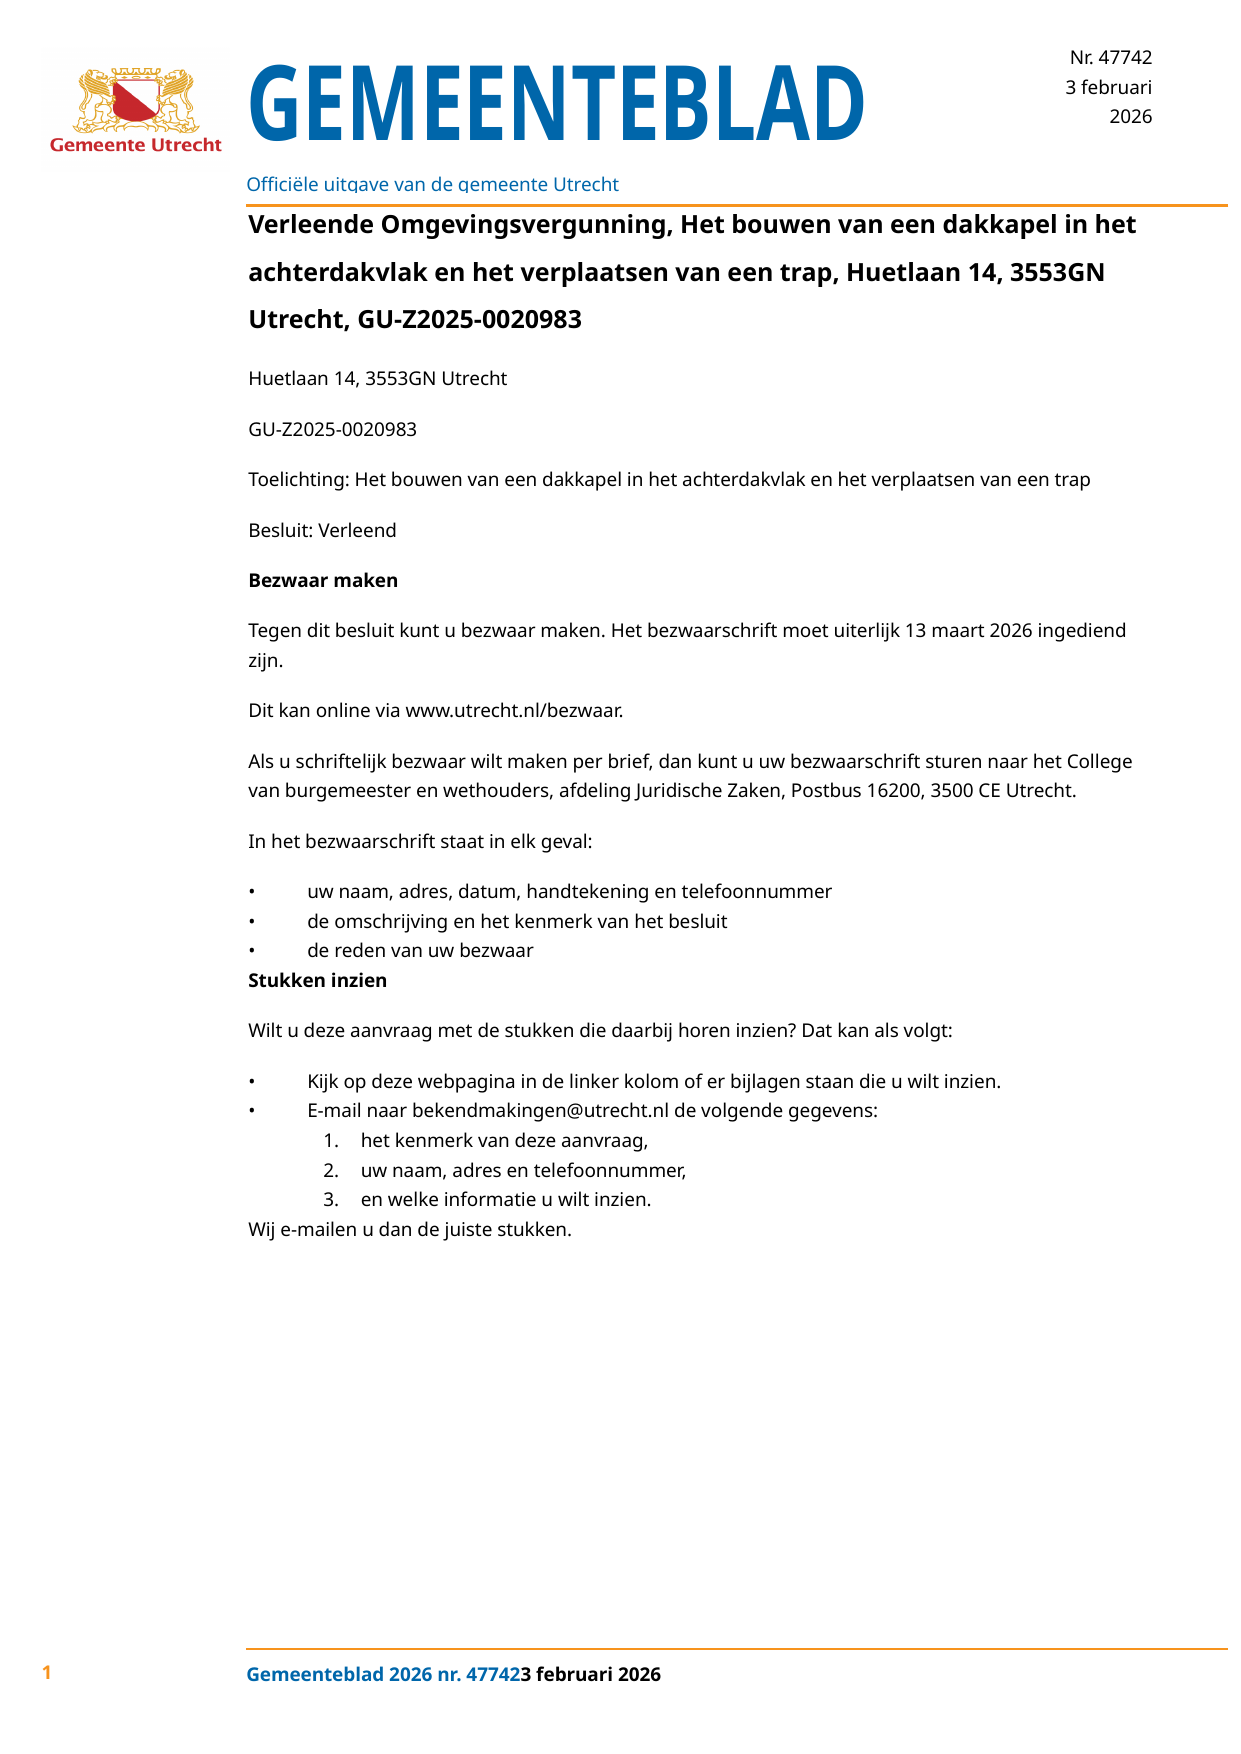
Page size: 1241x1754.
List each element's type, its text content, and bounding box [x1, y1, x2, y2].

text Bezwaar maken [248, 567, 1152, 593]
list het kenmerk van deze aanvraag, [323, 1127, 1152, 1153]
list de omschrijving en het kenmerk van het besluit [248, 908, 1152, 934]
list uw naam, adres en telefoonnummer, [323, 1157, 1152, 1182]
text Stukken inzien [248, 967, 1152, 993]
picture [41, 47, 231, 172]
text Huetlaan 14, 3553GN Utrecht [248, 366, 1152, 391]
list Kijk op deze webpagina in de linker kolom of er bijlagen staan die u wilt inzien. [248, 1068, 1152, 1094]
text Verleende Omgevingsvergunning, Het bouwen van een dakkapel in het achterdakvlak en het verplaatsen van een trap, Huetlaan 14, 3553GN Utrecht, GU-Z2025-0020983 [248, 207, 1152, 336]
text Toelichting: Het bouwen van een dakkapel in het achterdakvlak en het verplaatsen van een trap [248, 466, 1152, 492]
text Besluit: Verleend [248, 517, 1152, 542]
list E-mail naar bekendmakingen@utrecht.nl de volgende gegevens: [248, 1098, 1152, 1123]
text GU-Z2025-0020983 [248, 416, 1152, 442]
list uw naam, adres, datum, handtekening en telefoonnummer [248, 878, 1152, 904]
text Wij e-mailen u dan de juiste stukken. [248, 1216, 1152, 1242]
list en welke informatie u wilt inzien. [323, 1186, 1152, 1212]
text Dit kan online via www.utrecht.nl/bezwaar. [248, 698, 1152, 723]
text In het bezwaarschrift staat in elk geval: [248, 828, 1152, 854]
text Tegen dit besluit kunt u bezwaar maken. Het bezwaarschrift moet uiterlijk 13 maart 2026 ingediend zijn. [248, 618, 1152, 673]
text Als u schriftelijk bezwaar wilt maken per brief, dan kunt u uw bezwaarschrift sturen naar het College van burgemeester en wethouders, afdeling Juridische Zaken, Postbus 16200, 3500 CE Utrecht. [248, 748, 1152, 803]
text Wilt u deze aanvraag met de stukken die daarbij horen inzien? Dat kan als volgt: [248, 1018, 1152, 1043]
list de reden van uw bezwaar [248, 938, 1152, 963]
